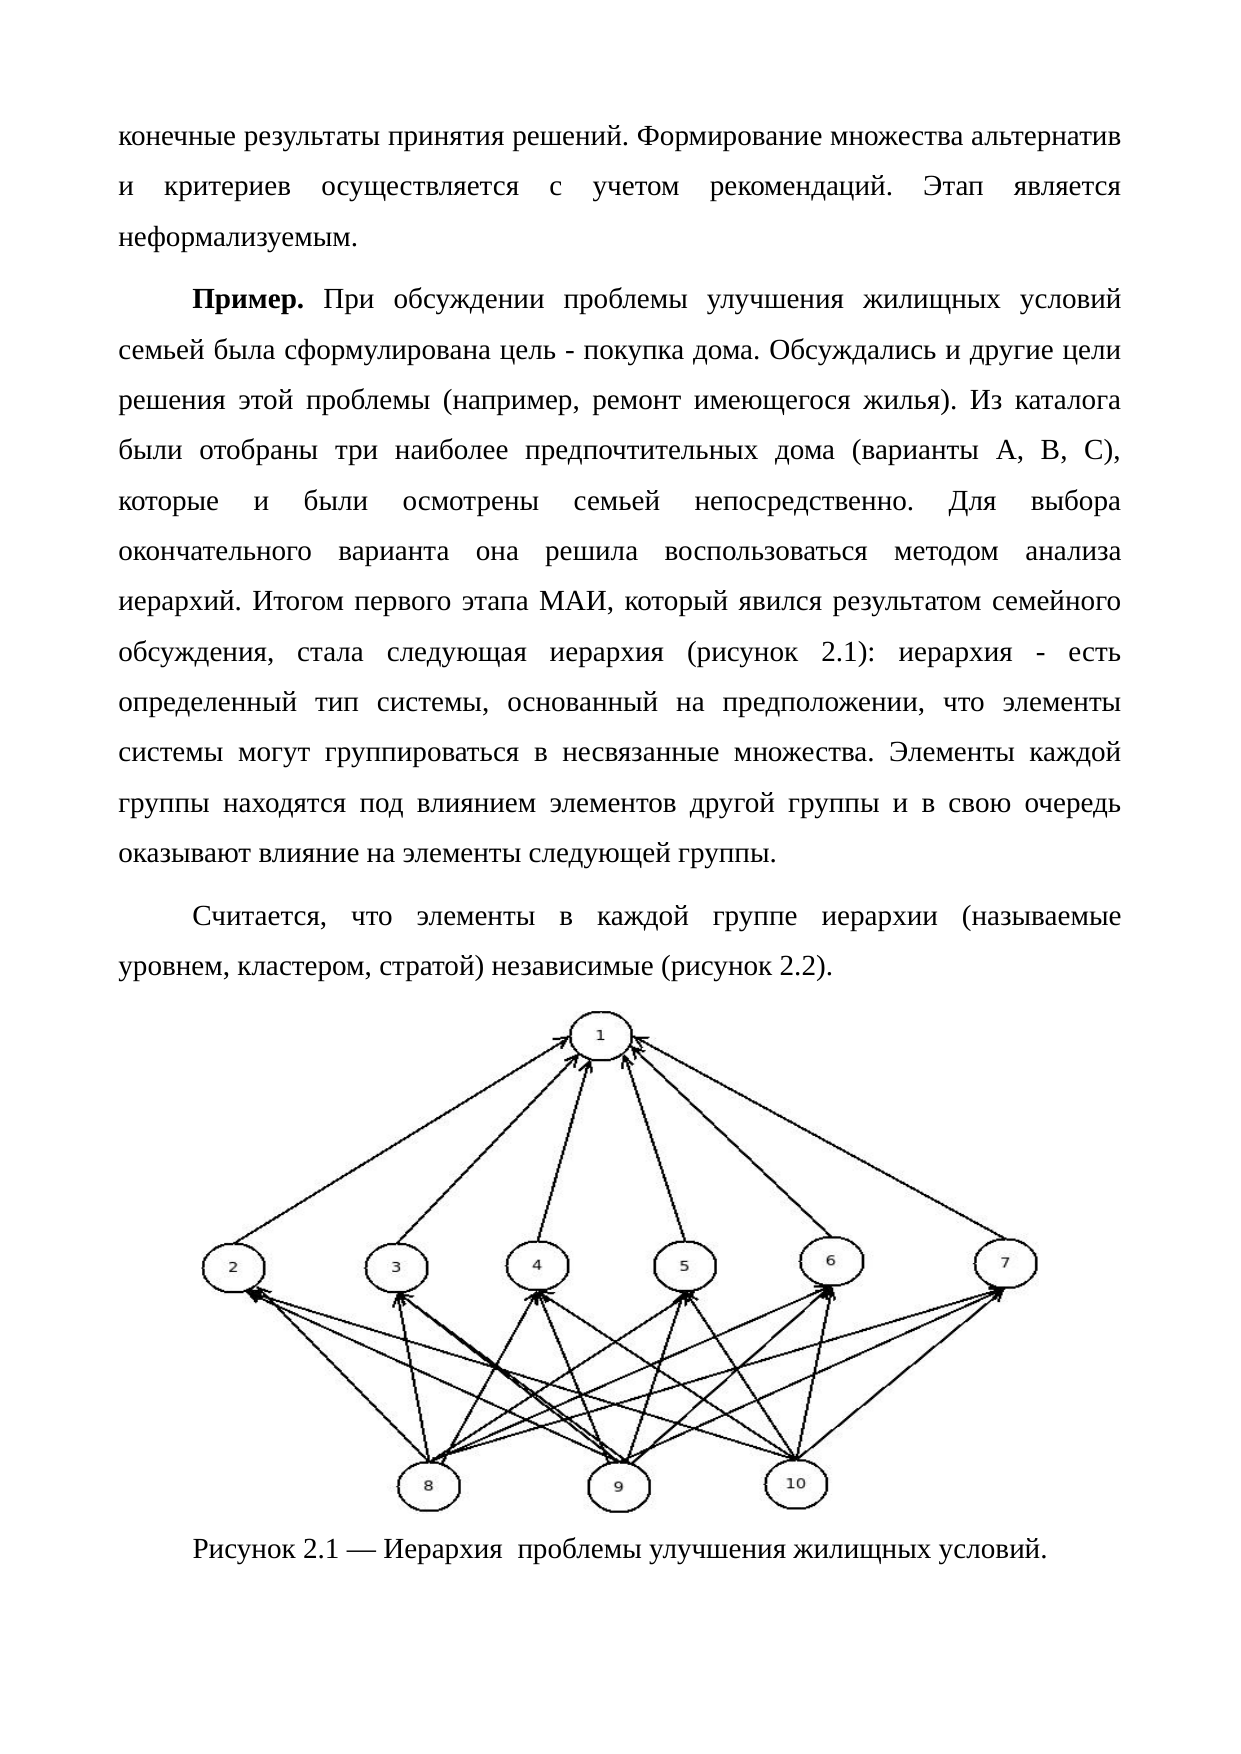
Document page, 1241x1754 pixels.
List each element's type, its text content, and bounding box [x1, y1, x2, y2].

text Пример. При обсуждении проблемы улучшения жилищных условий семьей была сформулирована цель - покупка дома. Обсуждались и другие цели решения этой проблемы (например, ремонт имеющегося жилья). Из каталога были отобраны три наиболее предпочтительных дома (варианты А, В, С), которые и были осмотрены семьей непосредственно. Для выбора окончательного варианта она решила воспользоваться методом анализа иерархий. Итогом первого этапа МАИ, который явился результатом семейного обсуждения, стала следующая иерархия (рисунок 2.1): иерархия - есть определенный тип системы, основанный на предположении, что элементы системы могут группироваться в несвязанные множества. Элементы каждой группы находятся под влиянием элементов другой группы и в свою очередь оказывают влияние на элементы следующей группы. [118, 282, 1122, 868]
picture [201, 1011, 1039, 1514]
text конечные результаты принятия решений. Формирование множества альтернатив и критериев осуществляется с учетом рекомендаций. Этап является неформализуемым. [118, 118, 1122, 252]
text Считается, что элементы в каждой группе иерархии (называемые уровнем, кластером, стратой) независимые (рисунок 2.2). [118, 898, 1122, 982]
text Рисунок 2.1 — Иерархия проблемы улучшения жилищных условий. [118, 1514, 1122, 1564]
